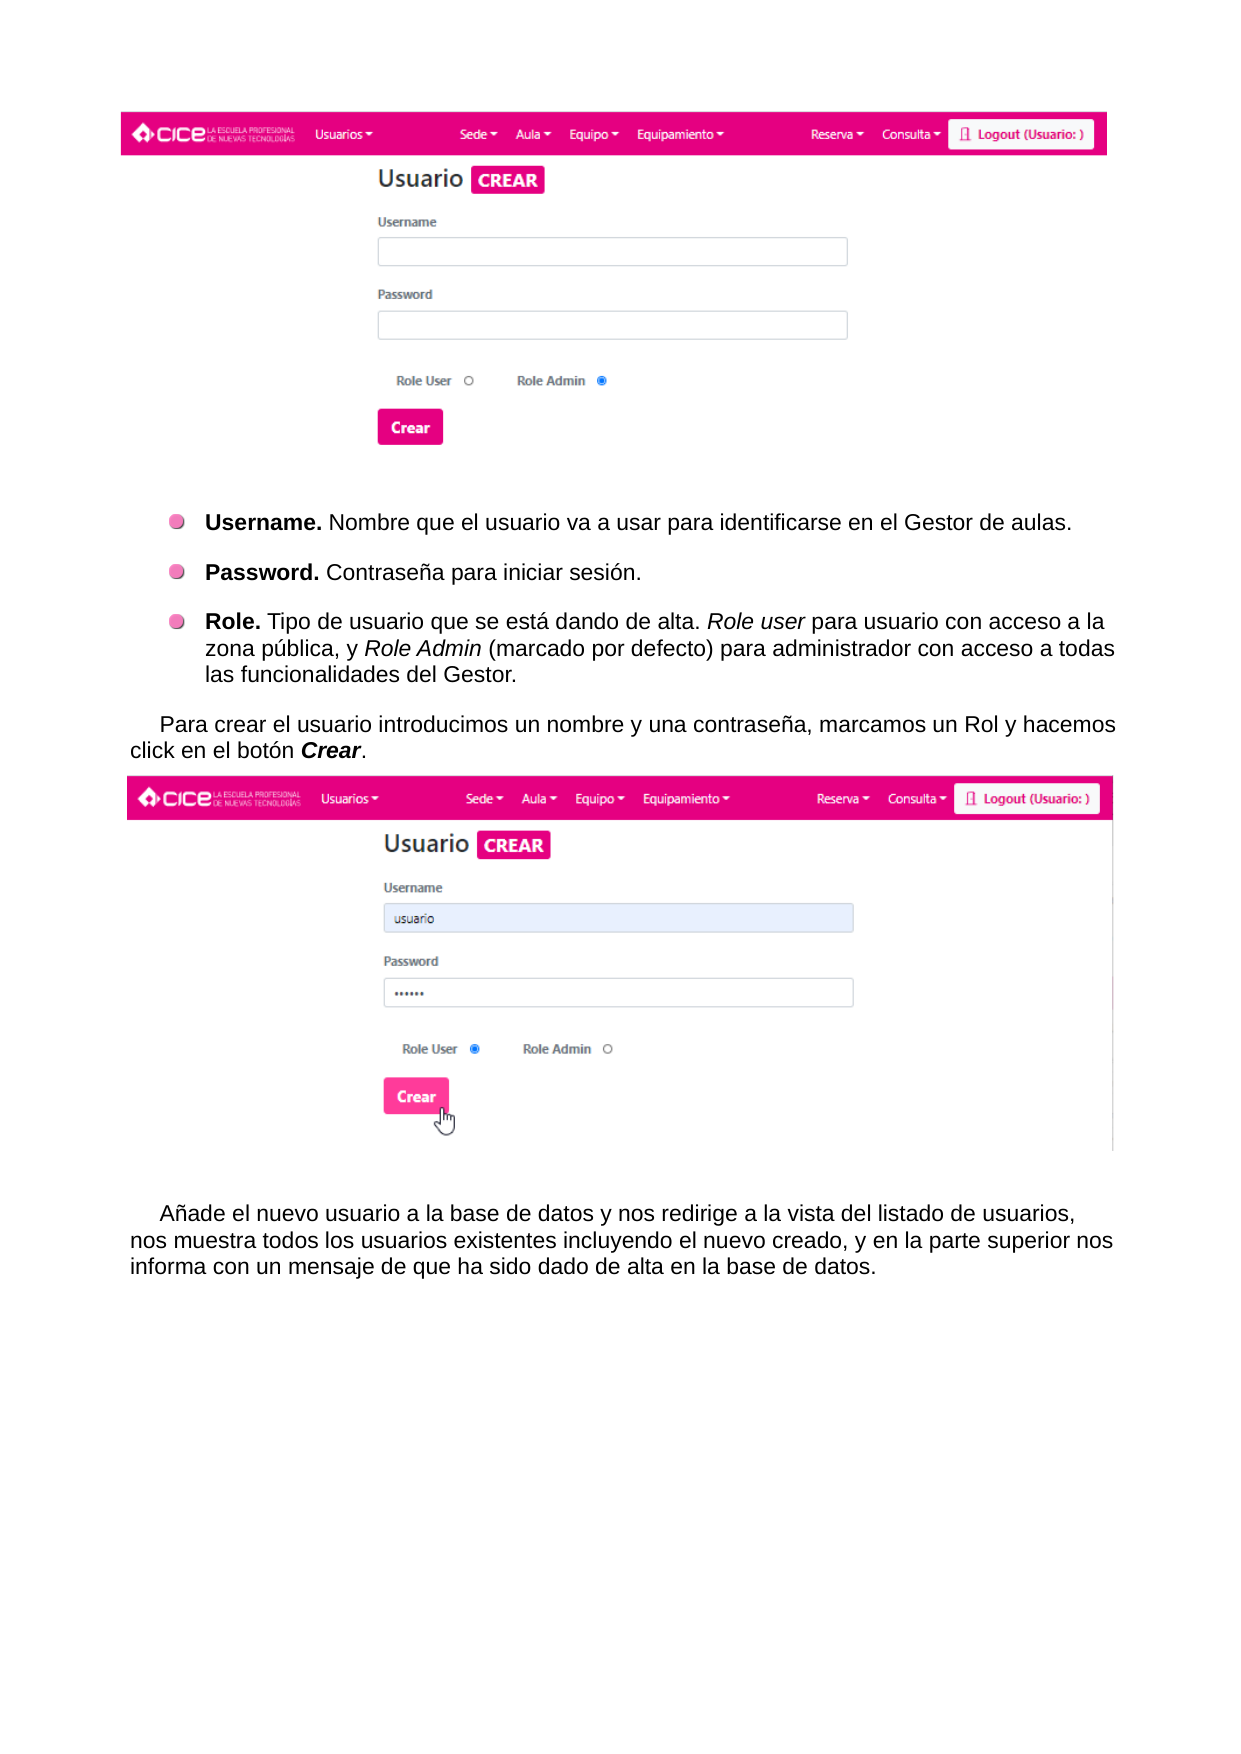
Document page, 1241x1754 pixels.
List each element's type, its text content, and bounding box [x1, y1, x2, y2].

picture [120, 111, 1107, 459]
list Password. Contraseña para iniciar sesión. [167, 558, 1122, 585]
list Role. Tipo de usuario que se está dando de alta. Role user para usuario con acceso a la zona pública, y Role Admin (marcado por defecto) para administrador con acceso a todas las funcionalidades del Gestor. [167, 608, 1122, 687]
text Añade el nuevo usuario a la base de datos y nos redirige a la vista del listado de usuarios, nos muestra todos los usuarios existentes incluyendo el nuevo creado, y en la parte superior nos informa con un mensaje de que ha sido dado de alta en la base de datos. [130, 1200, 1116, 1279]
picture [168, 563, 186, 580]
picture [127, 775, 1114, 1151]
text Para crear el usuario introducimos un nombre y una contraseña, marcamos un Rol y hacemos click en el botón Crear. [130, 711, 1116, 764]
list Username. Nombre que el usuario va a usar para identificarse en el Gestor de aulas. [167, 508, 1122, 535]
picture [168, 613, 186, 630]
picture [168, 513, 186, 530]
